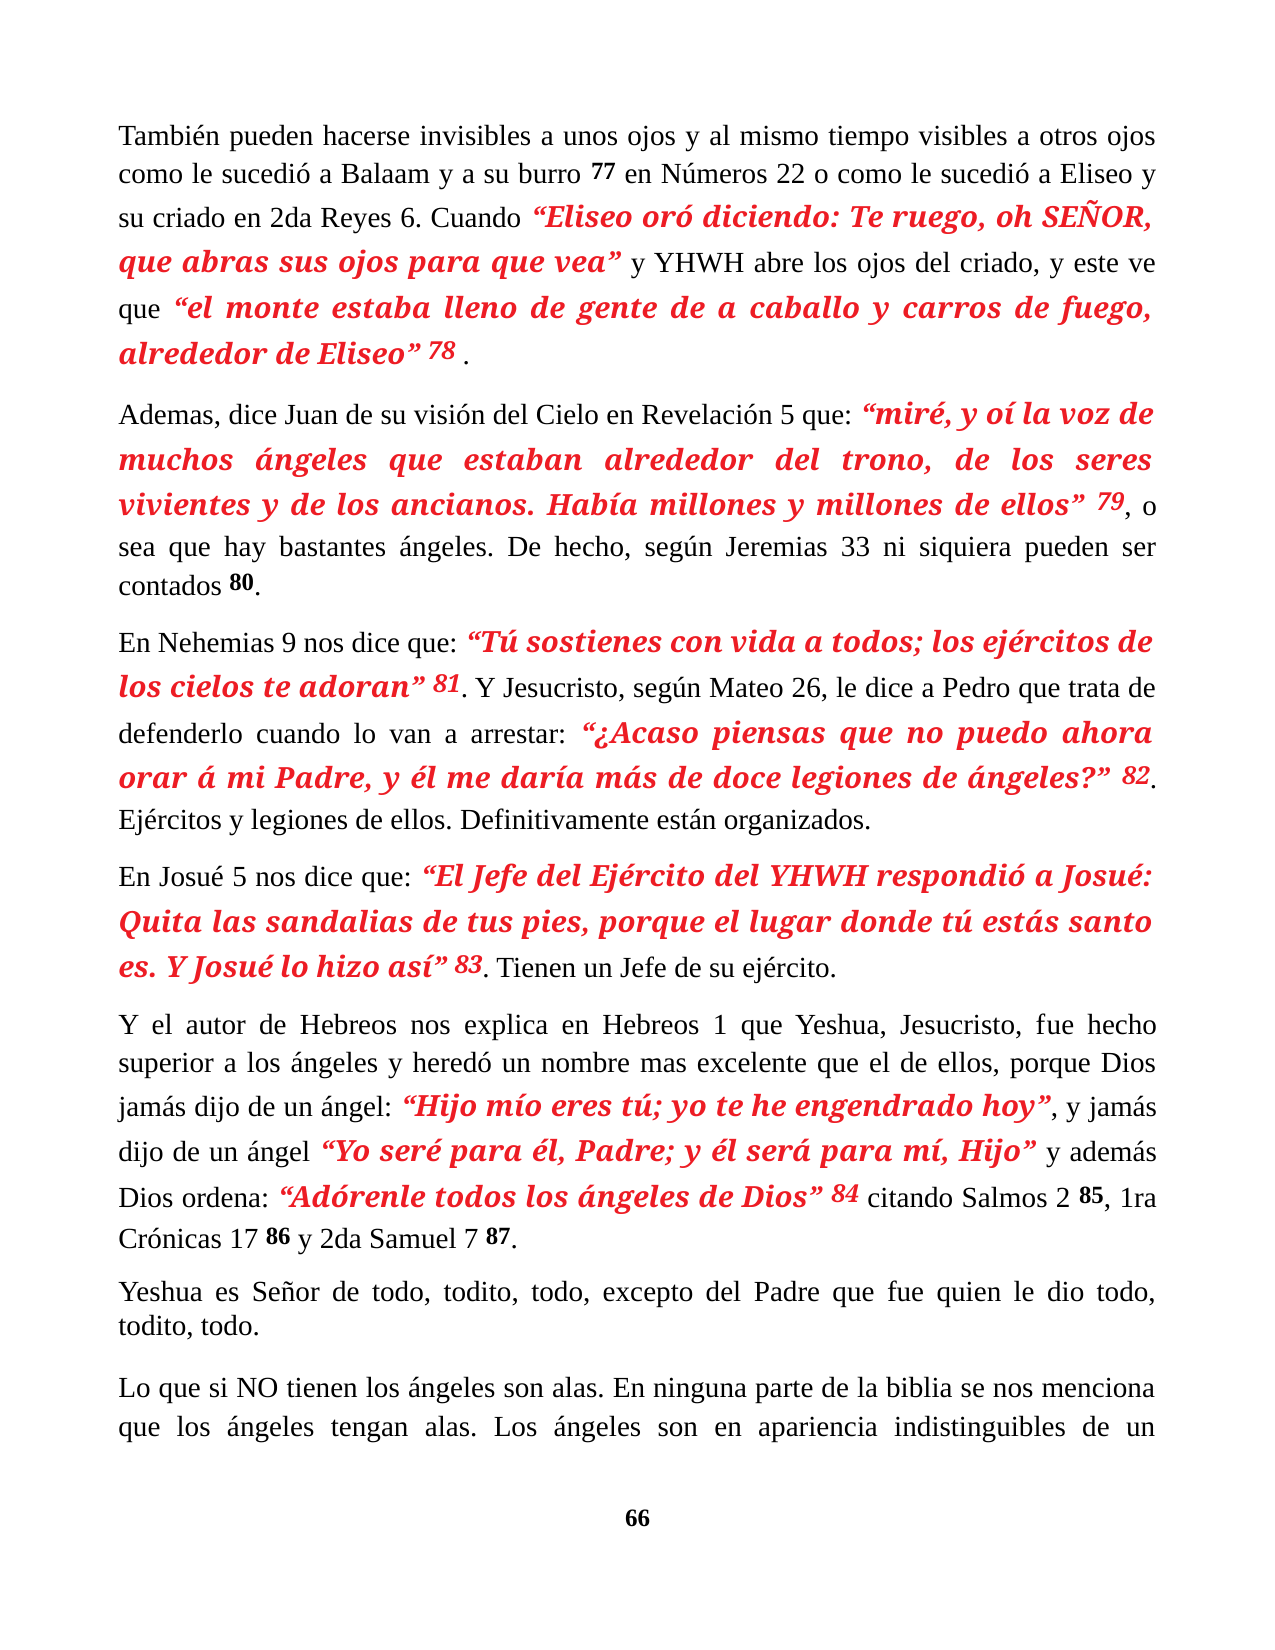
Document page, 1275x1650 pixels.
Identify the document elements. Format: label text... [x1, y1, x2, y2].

text También pueden hacerse invisibles a unos ojos y al mismo tiempo visibles a otros ojos como le sucedió a Balaam y a su burro en Números 22 o como le sucedió a Eliseo y su criado en 2da Reyes 6. Cuando “Eliseo oró diciendo: Te ruego, oh SEÑOR, que abras sus ojos para que vea” y YHWH abre los ojos del criado, y este ve que “el monte estaba lleno de gente de a caballo y carros de fuego, alrededor de Eliseo” . [118, 118, 1157, 373]
text Y el autor de Hebreos nos explica en Hebreos 1 que Yeshua, Jesucristo, fue hecho superior a los ángeles y heredó un nombre mas excelente que el de ellos, porque Dios jamás dijo de un ángel: “Hijo mío eres tú; yo te he engendrado hoy”, y jamás dijo de un ángel “Yo seré para él, Padre; y él será para mí, Hijo” y además Dios ordena: “Adórenle todos los ángeles de Dios” citando Salmos 2 , 1ra Crónicas 17 y 2da Samuel 7 . [118, 1007, 1157, 1254]
text En Nehemias 9 nos dice que: “Tú sostienes con vida a todos; los ejércitos de los cielos te adoran” . Y Jesucristo, según Mateo 26, le dice a Pedro que trata de defenderlo cuando lo van a arrestar: “¿Acaso piensas que no puedo ahora orar á mi Padre, y él me daría más de doce legiones de ángeles?” . Ejércitos y legiones de ellos. Definitivamente están organizados. [118, 621, 1157, 836]
text Ademas, dice Juan de su visión del Cielo en Revelación 5 que: “miré, y oí la voz de muchos ángeles que estaban alrededor del trono, de los seres vivientes y de los ancianos. Había millones y millones de ellos” , o sea que hay bastantes ángeles. De hecho, según Jeremias 33 ni siquiera pueden ser contados . [118, 393, 1157, 601]
text Yeshua es Señor de todo, todito, todo, excepto del Padre que fue quien le dio todo, todito, todo. [118, 1274, 1157, 1341]
text Lo que si NO tienen los ángeles son alas. En ninguna parte de la biblia se nos menciona que los ángeles tengan alas. Los ángeles son en apariencia indistinguibles de un [118, 1371, 1157, 1443]
text En Josué 5 nos dice que: “El Jefe del Ejército del YHWH respondió a Josué: Quita las sandalias de tus pies, porque el lugar donde tú estás santo es. Y Josué lo hizo así” . Tienen un Jefe de su ejército. [118, 856, 1157, 986]
